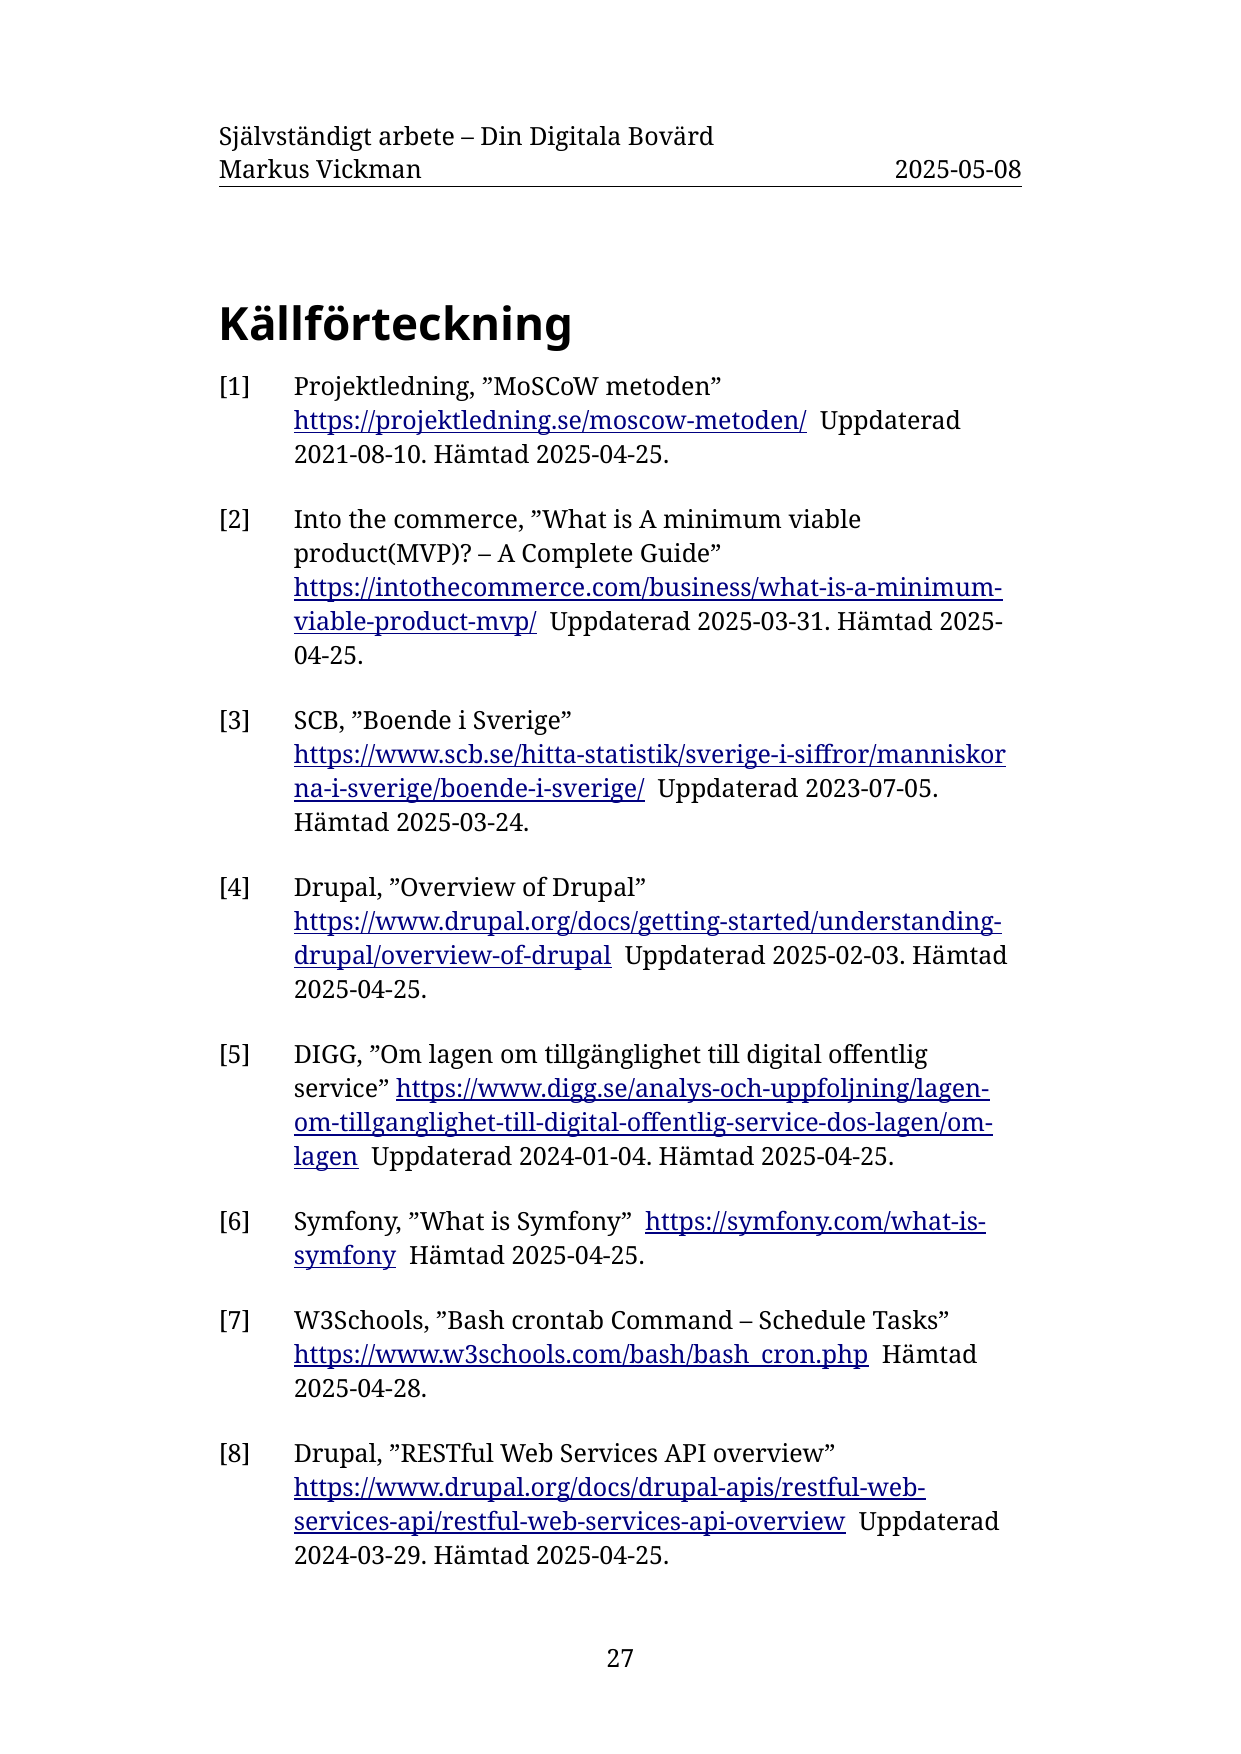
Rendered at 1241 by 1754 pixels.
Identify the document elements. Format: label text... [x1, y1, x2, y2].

list Symfony, ”What is Symfony” https://symfony.com/what-is-symfony Hämtad 2025-04-25. [218, 1204, 1022, 1272]
list Drupal, ”RESTful Web Services API overview” https://www.drupal.org/docs/drupal-apis/restful-web-services-api/restful-web-services-api-overview Uppdaterad 2024-03-29. Hämtad 2025-04-25. [218, 1435, 1022, 1572]
subtitle Källförteckning [218, 291, 1022, 353]
list Projektledning, ”MoSCoW metoden” https://projektledning.se/moscow-metoden/ Uppdaterad 2021-08-10. Hämtad 2025-04-25. [218, 369, 1022, 471]
list Drupal, ”Overview of Drupal” https://www.drupal.org/docs/getting-started/understanding-drupal/overview-of-drupal Uppdaterad 2025-02-03. Hämtad 2025-04-25. [218, 870, 1022, 1006]
list SCB, ”Boende i Sverige” https://www.scb.se/hitta-statistik/sverige-i-siffror/manniskorna-i-sverige/boende-i-sverige/ Uppdaterad 2023-07-05. Hämtad 2025-03-24. [218, 703, 1022, 839]
list Into the commerce, ”What is A minimum viable product(MVP)? – A Complete Guide” https://intothecommerce.com/business/what-is-a-minimum-viable-product-mvp/ Uppdaterad 2025-03-31. Hämtad 2025-04-25. [218, 502, 1022, 672]
list W3Schools, ”Bash crontab Command – Schedule Tasks” https://www.w3schools.com/bash/bash_cron.php Hämtad 2025-04-28. [218, 1302, 1022, 1405]
list DIGG, ”Om lagen om tillgänglighet till digital offentlig service” https://www.digg.se/analys-och-uppfoljning/lagen-om-tillganglighet-till-digital-offentlig-service-dos-lagen/om-lagen Uppdaterad 2024-01-04. Hämtad 2025-04-25. [218, 1037, 1022, 1173]
